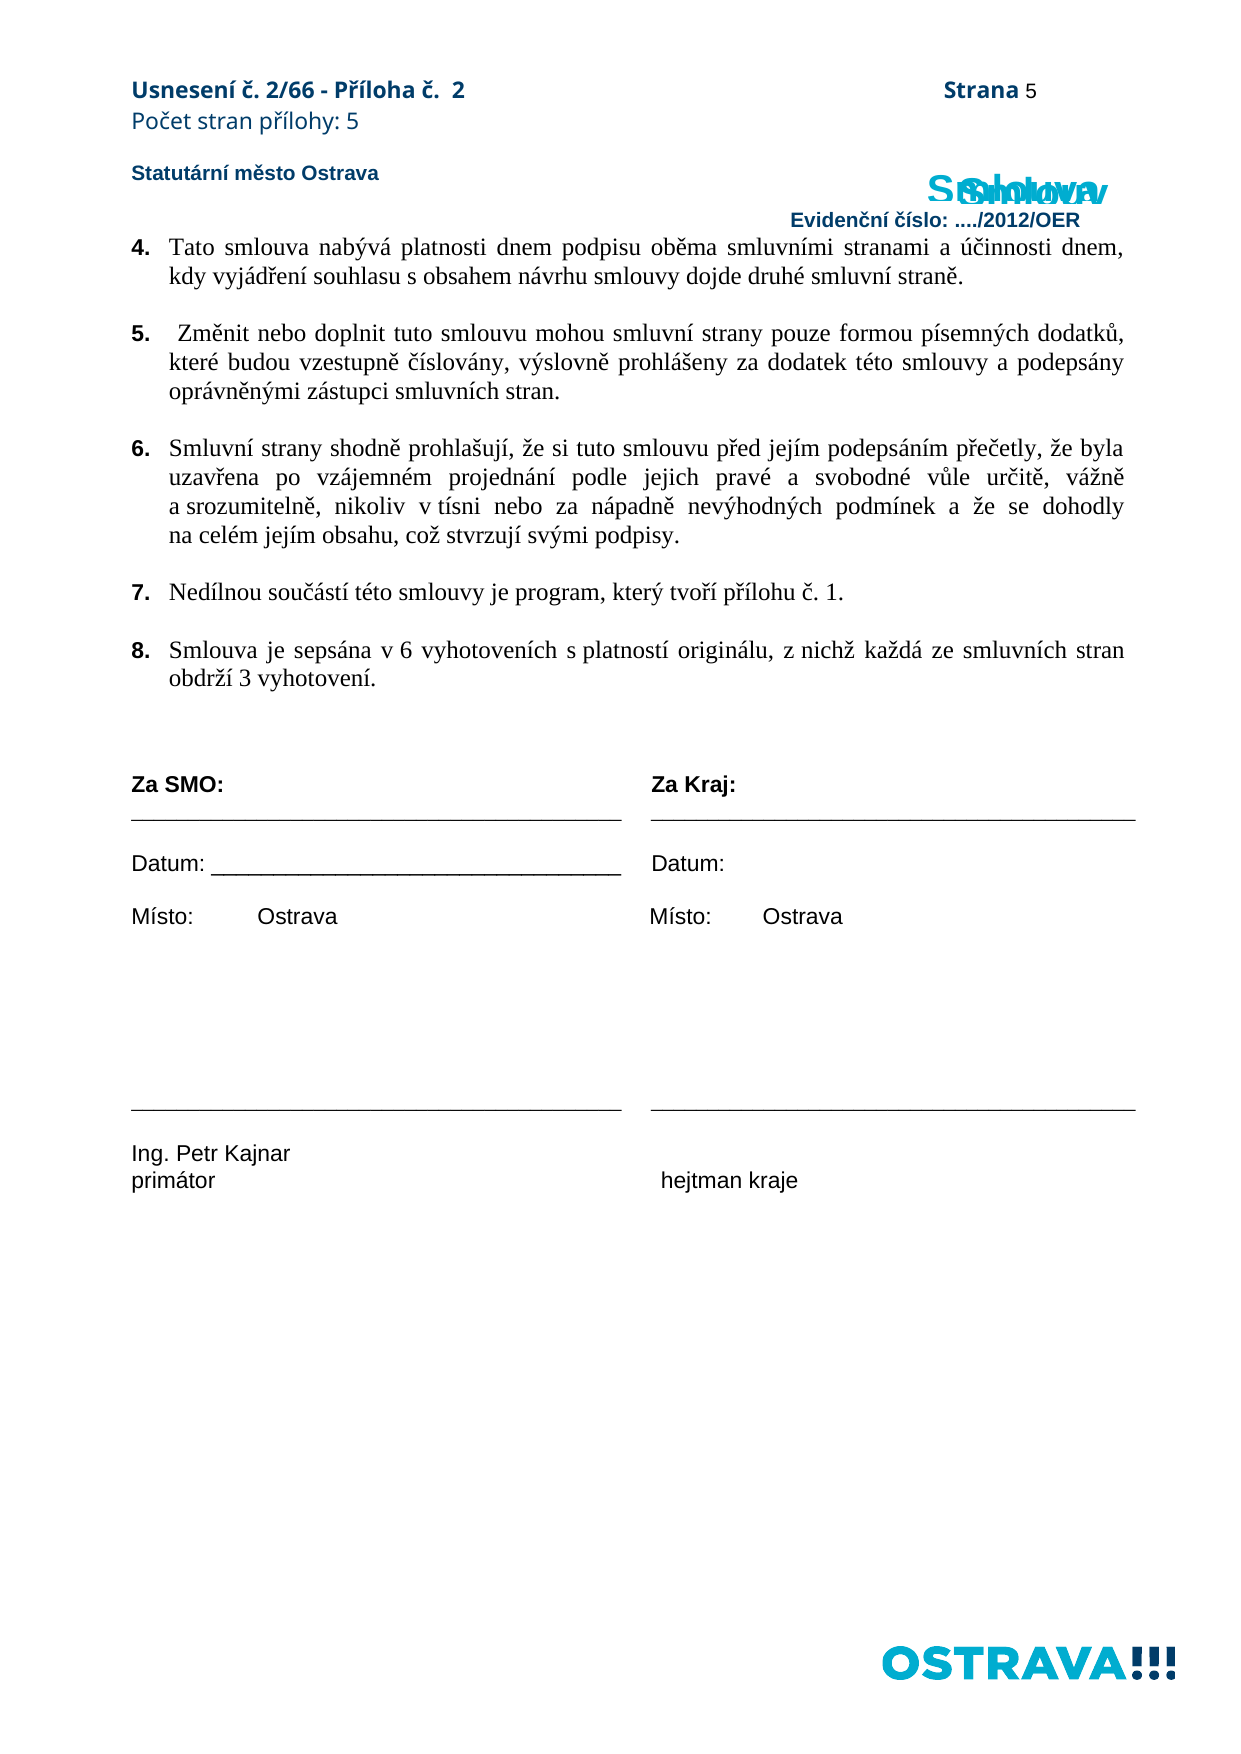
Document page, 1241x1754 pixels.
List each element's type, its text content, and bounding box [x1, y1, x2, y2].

list Změnit nebo doplnit tuto smlouvu mohou smluvní strany pouze formou písemných dodatků, které budou vzestupně číslovány, výslovně prohlášeny za dodatek této smlouvy a podepsány oprávněnými zástupci smluvních stran. [131, 318, 1125, 405]
list Tato smlouva nabývá platnosti dnem podpisu oběma smluvními stranami a účinnosti dnem, kdy vyjádření souhlasu s obsahem návrhu smlouvy dojde druhé smluvní straně. [131, 232, 1125, 290]
text Místo: Ostrava Místo: Ostrava [131, 903, 1125, 929]
text primátor hejtman kraje [131, 1167, 1125, 1193]
list Smluvní strany shodně prohlašují, že si tuto smlouvu před jejím podepsáním přečetly, že byla uzavřena po vzájemném projednání podle jejich pravé a svobodné vůle určitě, vážně a srozumitelně, nikoliv v tísni nebo za nápadně nevýhodných podmínek a že se dohodly na celém jejím obsahu, což stvrzují svými podpisy. [131, 433, 1125, 548]
text Za SMO: Za Kraj: [131, 771, 1125, 798]
text Ing. Petr Kajnar [131, 1140, 1125, 1167]
picture [882, 1646, 1175, 1680]
list Smlouva je sepsána v 6 vyhotoveních s platností originálu, z nichž každá ze smluvních stran obdrží 3 vyhotovení. [131, 635, 1125, 692]
list Nedílnou součástí této smlouvy je program, který tvoří přílohu č. 1. [131, 577, 1125, 606]
text Datum: Datum: [131, 850, 1125, 877]
